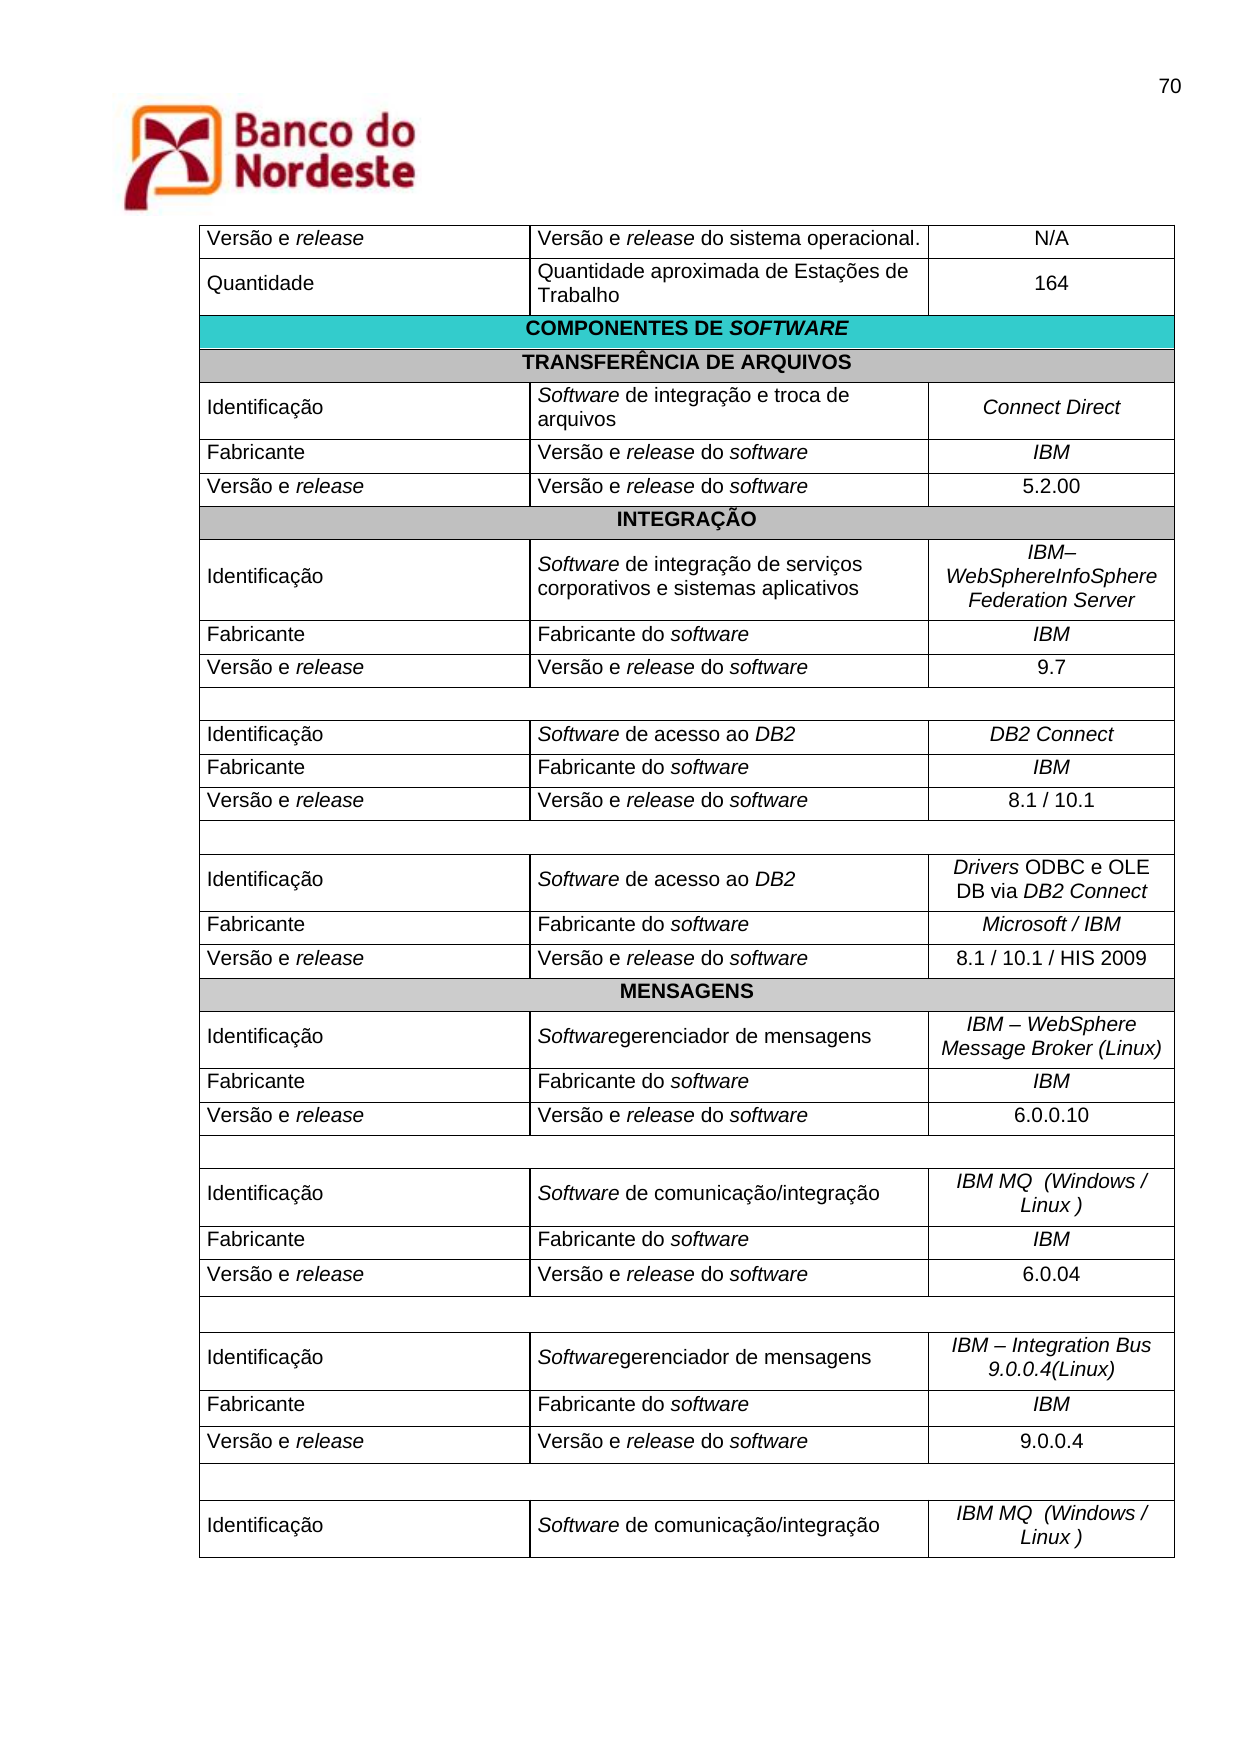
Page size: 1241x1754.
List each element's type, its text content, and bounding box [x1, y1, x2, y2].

table_cell Fabricante [200, 1227, 529, 1259]
table_cell Software de comunicação/integração [531, 1169, 928, 1226]
table_cell IBM – Integration Bus 9.0.0.4(Linux) [929, 1333, 1174, 1389]
table_cell Identificação [200, 1012, 529, 1068]
table_cell Fabricante [200, 1069, 529, 1102]
table_cell MENSAGENS [200, 979, 1174, 1011]
table_cell Fabricante [200, 912, 529, 944]
table_cell INTEGRAÇÃO [200, 507, 1174, 539]
table_cell [200, 688, 1174, 720]
table_cell Versão e release [200, 945, 529, 978]
table_cell Versão e release do sistema operacional. [531, 226, 928, 258]
table_cell Versão e release do software [531, 474, 928, 506]
table_cell IBM [929, 440, 1174, 472]
table_cell Fabricante do software [531, 1391, 928, 1426]
table_cell Software de acesso ao DB2 [531, 855, 928, 911]
table_cell Versão e release do software [531, 1103, 928, 1135]
table_cell 164 [929, 259, 1174, 315]
table_cell [200, 821, 1174, 854]
table_cell Versão e release [200, 1260, 529, 1296]
table_cell Versão e release [200, 226, 529, 258]
table_cell Versão e release do software [531, 655, 928, 687]
table_cell IBM – WebSphere Message Broker (Linux) [929, 1012, 1174, 1068]
table_cell 6.0.04 [929, 1260, 1174, 1296]
table_cell Versão e release do software [531, 788, 928, 820]
table_cell 8.1 / 10.1 / HIS 2009 [929, 945, 1174, 978]
table_cell Versão e release [200, 788, 529, 820]
table_cell Versão e release [200, 474, 529, 506]
table_cell IBM MQ (Windows / Linux ) [929, 1169, 1174, 1226]
table_cell IBM–WebSphereInfoSphere Federation Server [929, 540, 1174, 620]
table_cell 5.2.00 [929, 474, 1174, 506]
table_cell [200, 1136, 1174, 1168]
table_cell Identificação [200, 1333, 529, 1389]
table_cell Fabricante do software [531, 1069, 928, 1102]
table_cell Microsoft / IBM [929, 912, 1174, 944]
table_cell IBM [929, 1069, 1174, 1102]
table_cell Identificação [200, 855, 529, 911]
table_cell Versão e release do software [531, 1260, 928, 1296]
table_cell Identificação [200, 383, 529, 439]
table_cell COMPONENTES DE SOFTWARE [200, 316, 1174, 348]
table_cell 9.7 [929, 655, 1174, 687]
table_cell Connect Direct [929, 383, 1174, 439]
table_cell Fabricante do software [531, 621, 928, 654]
table_cell Quantidade aproximada de Estações de Trabalho [531, 259, 928, 315]
table_cell Quantidade [200, 259, 529, 315]
table_cell Softwaregerenciador de mensagens [531, 1012, 928, 1068]
table_cell [200, 1297, 1174, 1332]
table_cell DB2 Connect [929, 721, 1174, 754]
table_cell Versão e release [200, 655, 529, 687]
table_cell 9.0.0.4 [929, 1427, 1174, 1463]
table_cell Software de comunicação/integração [531, 1501, 928, 1557]
table_cell IBM [929, 1391, 1174, 1426]
table_cell 8.1 / 10.1 [929, 788, 1174, 820]
table_cell Identificação [200, 721, 529, 754]
table_cell Fabricante [200, 621, 529, 654]
table_cell IBM [929, 1227, 1174, 1259]
table_cell Software de integração de serviços corporativos e sistemas aplicativos [531, 540, 928, 620]
table_cell Fabricante do software [531, 755, 928, 787]
table_cell Fabricante do software [531, 1227, 928, 1259]
table_cell Versão e release [200, 1103, 529, 1135]
table_cell Fabricante [200, 755, 529, 787]
table_cell Identificação [200, 540, 529, 620]
table_cell Versão e release do software [531, 945, 928, 978]
table_cell Drivers ODBC e OLE DB via DB2 Connect [929, 855, 1174, 911]
table_cell TRANSFERÊNCIA DE ARQUIVOS [200, 350, 1174, 382]
table_cell Fabricante do software [531, 912, 928, 944]
table_cell Versão e release [200, 1427, 529, 1463]
table_cell Fabricante [200, 440, 529, 472]
table_cell IBM [929, 755, 1174, 787]
table_cell [200, 1464, 1174, 1499]
table_cell IBM MQ (Windows / Linux ) [929, 1501, 1174, 1557]
table_cell Fabricante [200, 1391, 529, 1426]
table_cell Software de acesso ao DB2 [531, 721, 928, 754]
table_cell Versão e release do software [531, 1427, 928, 1463]
table_cell Identificação [200, 1501, 529, 1557]
table_cell Software de integração e troca de arquivos [531, 383, 928, 439]
table_cell Softwaregerenciador de mensagens [531, 1333, 928, 1389]
picture [112, 93, 423, 220]
table_cell IBM [929, 621, 1174, 654]
table_cell 6.0.0.10 [929, 1103, 1174, 1135]
table_cell Versão e release do software [531, 440, 928, 472]
table_cell N/A [929, 226, 1174, 258]
table_cell Identificação [200, 1169, 529, 1226]
